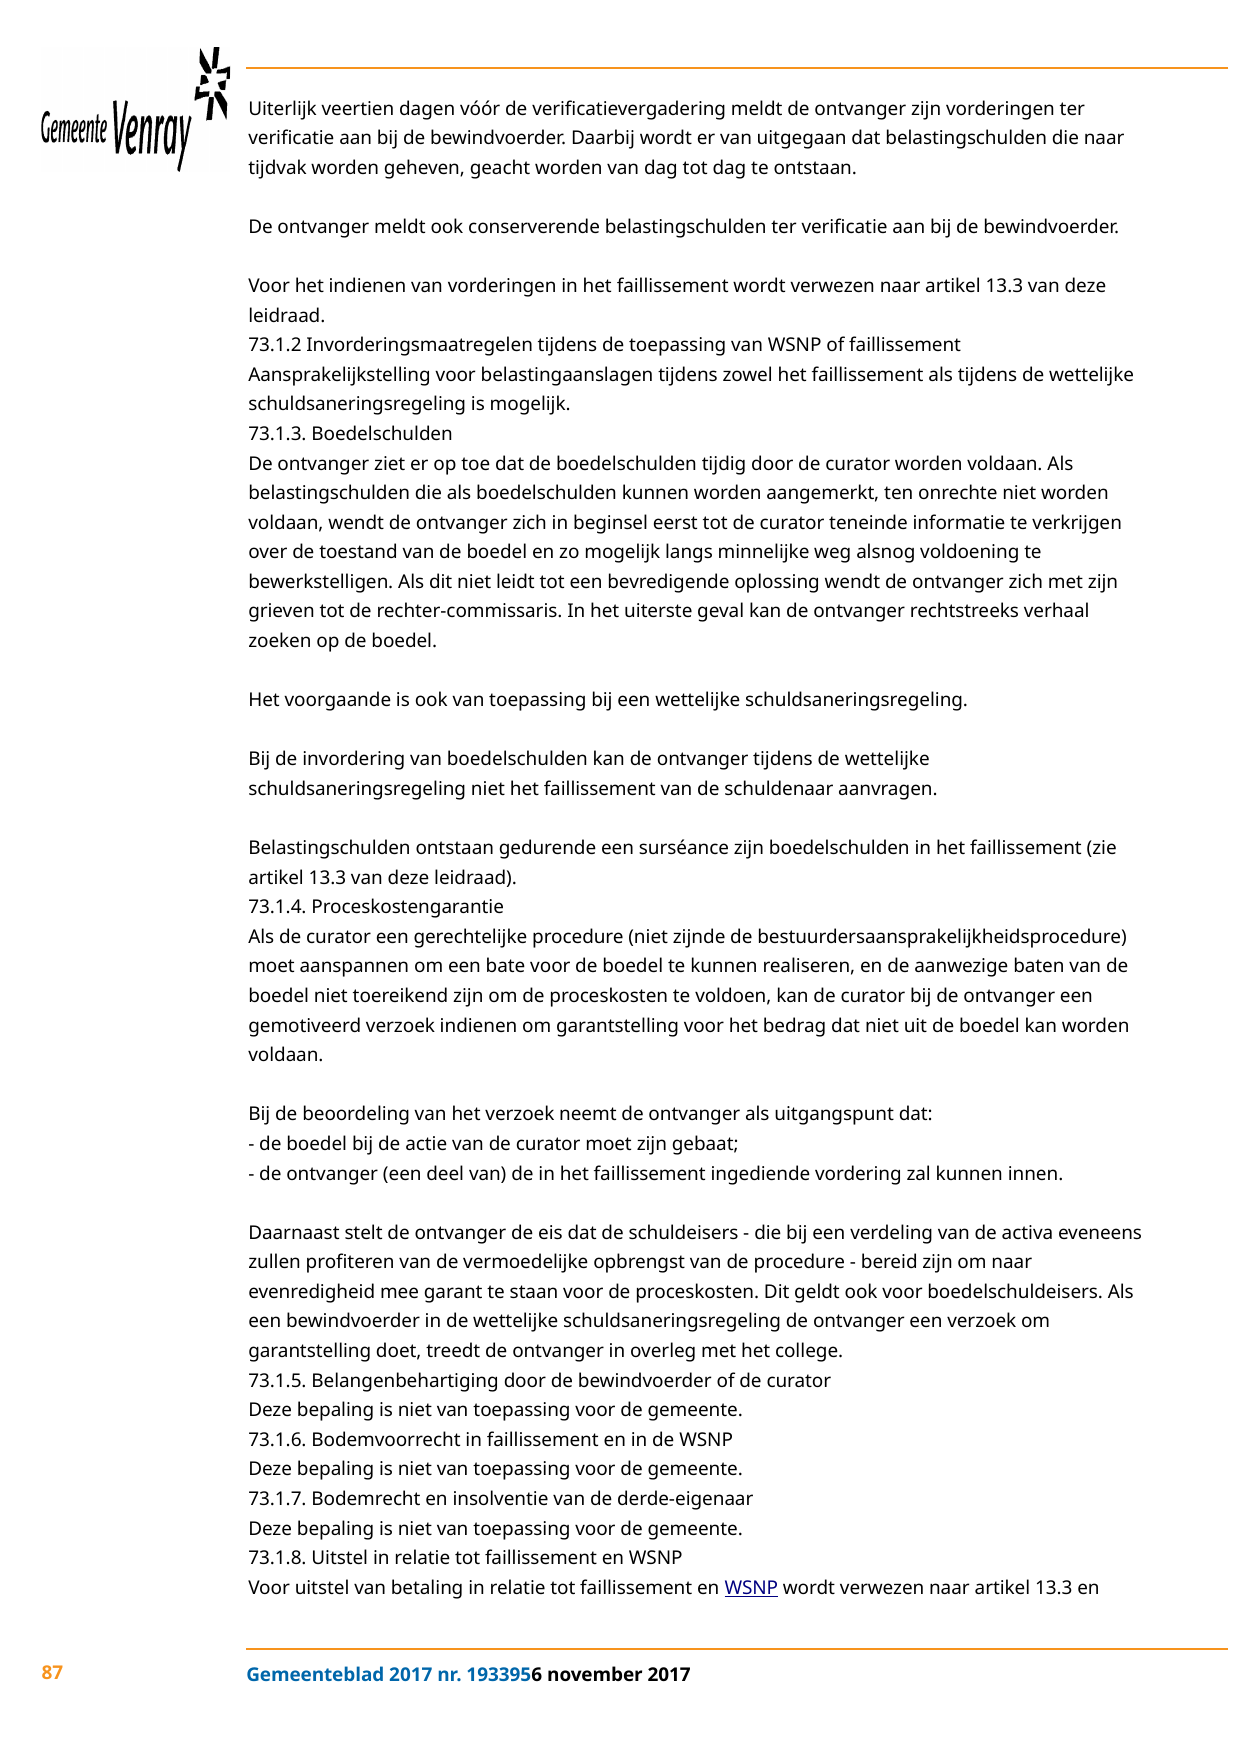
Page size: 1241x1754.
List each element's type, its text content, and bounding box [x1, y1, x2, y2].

text Voor uitstel van betaling in relatie tot faillissement en WSNP wordt verwezen naar artikel 13.3 en [248, 1574, 1152, 1600]
text Het voorgaande is ook van toepassing bij een wettelijke schuldsaneringsregeling. [248, 686, 1152, 712]
text De ontvanger meldt ook conserverende belastingschulden ter verificatie aan bij de bewindvoerder. [248, 213, 1152, 239]
text Bij de invordering van boedelschulden kan de ontvanger tijdens de wettelijke schuldsaneringsregeling niet het faillissement van de schuldenaar aanvragen. [248, 746, 1152, 801]
text 73.1.2 Invorderingsmaatregelen tijdens de toepassing van WSNP of faillissement [248, 331, 1152, 357]
text Voor het indienen van vorderingen in het faillissement wordt verwezen naar artikel 13.3 van deze leidraad. [248, 272, 1152, 328]
text De ontvanger ziet er op toe dat de boedelschulden tijdig door de curator worden voldaan. Als belastingschulden die als boedelschulden kunnen worden aangemerkt, ten onrechte niet worden voldaan, wendt de ontvanger zich in beginsel eerst tot de curator teneinde informatie te verkrijgen over de toestand van de boedel en zo mogelijk langs minnelijke weg alsnog voldoening te bewerkstelligen. Als dit niet leidt tot een bevredigende oplossing wendt de ontvanger zich met zijn grieven tot de rechter-commissaris. In het uiterste geval kan de ontvanger rechtstreeks verhaal zoeken op de boedel. [248, 450, 1152, 653]
text 73.1.7. Bodemrecht en insolventie van de derde-eigenaar [248, 1485, 1152, 1511]
text - de boedel bij de actie van de curator moet zijn gebaat; [248, 1130, 1152, 1156]
text 73.1.6. Bodemvoorrecht in faillissement en in de WSNP [248, 1426, 1152, 1452]
text Bij de beoordeling van het verzoek neemt de ontvanger als uitgangspunt dat: [248, 1101, 1152, 1126]
text - de ontvanger (een deel van) de in het faillissement ingediende vordering zal kunnen innen. [248, 1160, 1152, 1186]
text Deze bepaling is niet van toepassing voor de gemeente. [248, 1456, 1152, 1481]
text Uiterlijk veertien dagen vóór de verificatievergadering meldt de ontvanger zijn vorderingen ter verificatie aan bij de bewindvoerder. Daarbij wordt er van uitgegaan dat belastingschulden die naar tijdvak worden geheven, geacht worden van dag tot dag te ontstaan. [248, 95, 1152, 180]
text Als de curator een gerechtelijke procedure (niet zijnde de bestuurdersaansprakelijkheidsprocedure) moet aanspannen om een bate voor de boedel te kunnen realiseren, en de aanwezige baten van de boedel niet toereikend zijn om de proceskosten te voldoen, kan de curator bij de ontvanger een gemotiveerd verzoek indienen om garantstelling voor het bedrag dat niet uit de boedel kan worden voldaan. [248, 923, 1152, 1067]
text Deze bepaling is niet van toepassing voor de gemeente. [248, 1396, 1152, 1422]
text 73.1.4. Proceskostengarantie [248, 893, 1152, 919]
picture [41, 47, 231, 172]
text 73.1.5. Belangenbehartiging door de bewindvoerder of de curator [248, 1367, 1152, 1393]
text Daarnaast stelt de ontvanger de eis dat de schuldeisers - die bij een verdeling van de activa eveneens zullen profiteren van de vermoedelijke opbrengst van de procedure - bereid zijn om naar evenredigheid mee garant te staan voor de proceskosten. Dit geldt ook voor boedelschuldeisers. Als een bewindvoerder in de wettelijke schuldsaneringsregeling de ontvanger een verzoek om garantstelling doet, treedt de ontvanger in overleg met het college. [248, 1219, 1152, 1363]
text 73.1.8. Uitstel in relatie tot faillissement en WSNP [248, 1544, 1152, 1570]
text Deze bepaling is niet van toepassing voor de gemeente. [248, 1515, 1152, 1541]
text 73.1.3. Boedelschulden [248, 420, 1152, 446]
text Belastingschulden ontstaan gedurende een surséance zijn boedelschulden in het faillissement (zie artikel 13.3 van deze leidraad). [248, 834, 1152, 890]
text Aansprakelijkstelling voor belastingaanslagen tijdens zowel het faillissement als tijdens de wettelijke schuldsaneringsregeling is mogelijk. [248, 361, 1152, 416]
